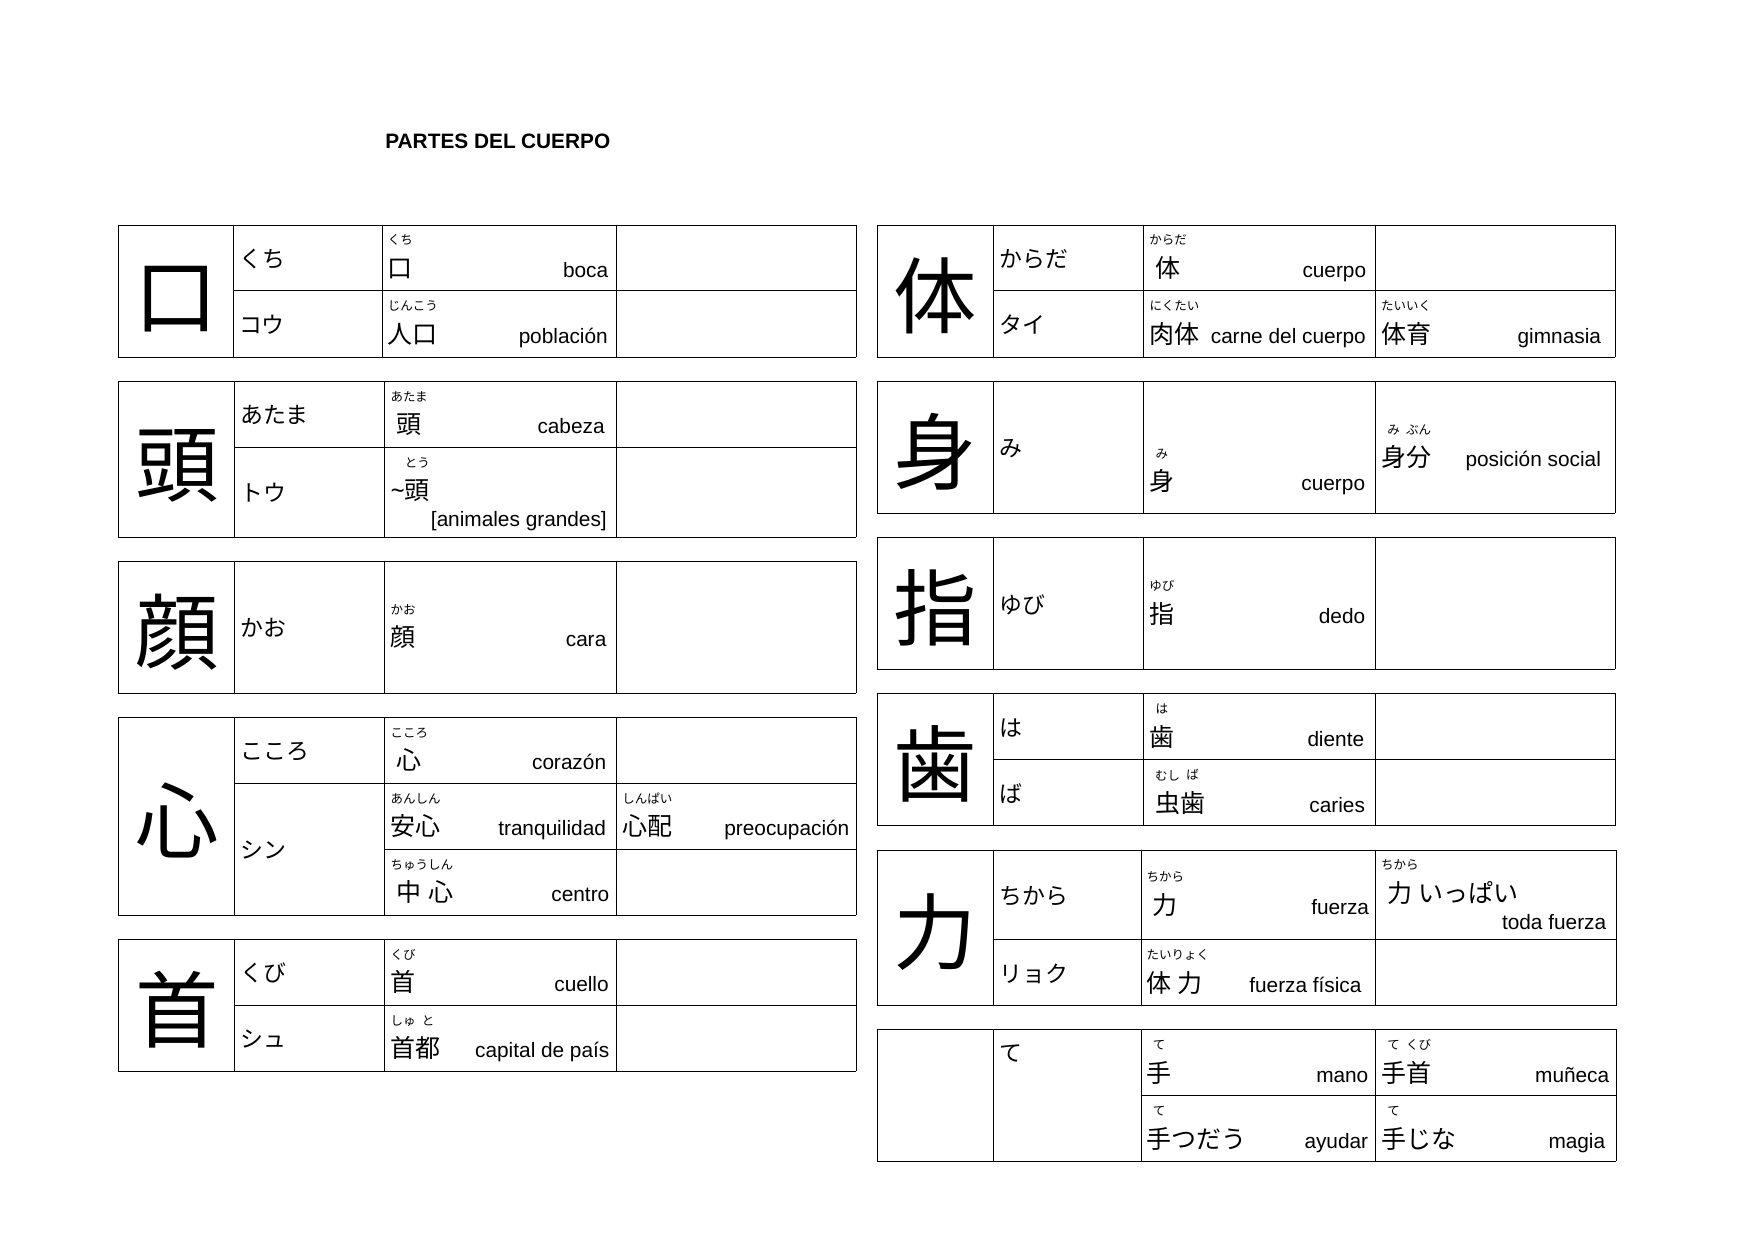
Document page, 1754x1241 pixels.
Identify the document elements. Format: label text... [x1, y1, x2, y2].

table_header [878, 1030, 993, 1161]
table_header 体 [878, 226, 993, 357]
table_cell リョク [994, 940, 1141, 1005]
table_cell コウ [234, 291, 382, 357]
table_header 指 [878, 538, 993, 669]
table_header くび [235, 940, 384, 1005]
table_header 心こころ corazón [385, 718, 616, 783]
table_header 顔かお cara [385, 562, 616, 693]
table_header み [994, 382, 1143, 513]
table_header 身み cuerpo [1144, 382, 1375, 513]
table_header くち [234, 226, 382, 290]
table_cell [617, 850, 856, 915]
table_header [617, 226, 856, 290]
table_cell 手てつだう ayudar [1142, 1096, 1375, 1161]
table_cell 首しゅ都と capital de país [385, 1006, 616, 1071]
table_cell [1376, 940, 1616, 1005]
table_header 歯は diente [1144, 694, 1375, 759]
table_header [1376, 538, 1615, 669]
table_header 心 [119, 718, 234, 915]
table_header 頭 [119, 382, 234, 537]
table_header 口 [119, 226, 233, 357]
table_header [1376, 694, 1615, 759]
table_cell 体たい育いく gimnasia [1376, 291, 1615, 357]
table_header [617, 562, 856, 693]
table_cell [617, 1006, 856, 1071]
table_cell 虫むし歯ば caries [1144, 760, 1375, 825]
table_header 身 [878, 382, 993, 513]
table_header 指ゆび dedo [1144, 538, 1375, 669]
table_cell ~頭とう [animales grandes] [385, 448, 616, 537]
table_cell 肉にく体たい carne del cuerpo [1144, 291, 1375, 357]
table_cell 人じん口こう población [383, 291, 616, 357]
table_header ちから [994, 851, 1141, 939]
table_header 顔 [119, 562, 234, 693]
table_header 首 [119, 940, 234, 1071]
table_cell ば [994, 760, 1143, 825]
table_header かお [235, 562, 384, 693]
table_header からだ [994, 226, 1143, 290]
table_header 力ちからいっぱい toda fuerza [1376, 851, 1616, 939]
table_header [1376, 226, 1615, 290]
table_header 身み分ぶん posición social [1376, 382, 1615, 513]
table_header [617, 382, 856, 447]
table_cell 体たい力りょく fuerza física [1142, 940, 1375, 1005]
table_header [617, 718, 856, 783]
table_header て [994, 1030, 1141, 1161]
table_header 歯 [878, 694, 993, 825]
table_cell [1376, 760, 1615, 825]
table_cell シン [235, 784, 384, 915]
table_cell タイ [994, 291, 1143, 357]
table_cell シュ [235, 1006, 384, 1071]
table_header 手て首くび muñeca [1376, 1030, 1616, 1095]
table_header あたま [235, 382, 384, 447]
table_header ゆび [994, 538, 1143, 669]
table_cell [617, 448, 856, 537]
table_cell 中ちゅう心しん centro [385, 850, 616, 915]
table_cell 心しん配ぱい preocupación [617, 784, 856, 849]
table_cell 安あん心しん tranquilidad [385, 784, 616, 849]
table_header 首くび cuello [385, 940, 616, 1005]
table_cell [617, 291, 856, 357]
table_header 口くち boca [383, 226, 616, 290]
table_header 手て mano [1142, 1030, 1375, 1095]
text PARTES DEL CUERPO [118, 129, 877, 153]
table_header 力 [878, 851, 993, 1005]
table_cell 手てじな magia [1376, 1096, 1616, 1161]
table_header 頭あたま cabeza [385, 382, 616, 447]
table_header は [994, 694, 1143, 759]
table_header 体からだ cuerpo [1144, 226, 1375, 290]
table_header こころ [235, 718, 384, 783]
table_header [617, 940, 856, 1005]
table_cell トウ [235, 448, 384, 537]
table_header 力ちから fuerza [1142, 851, 1375, 939]
